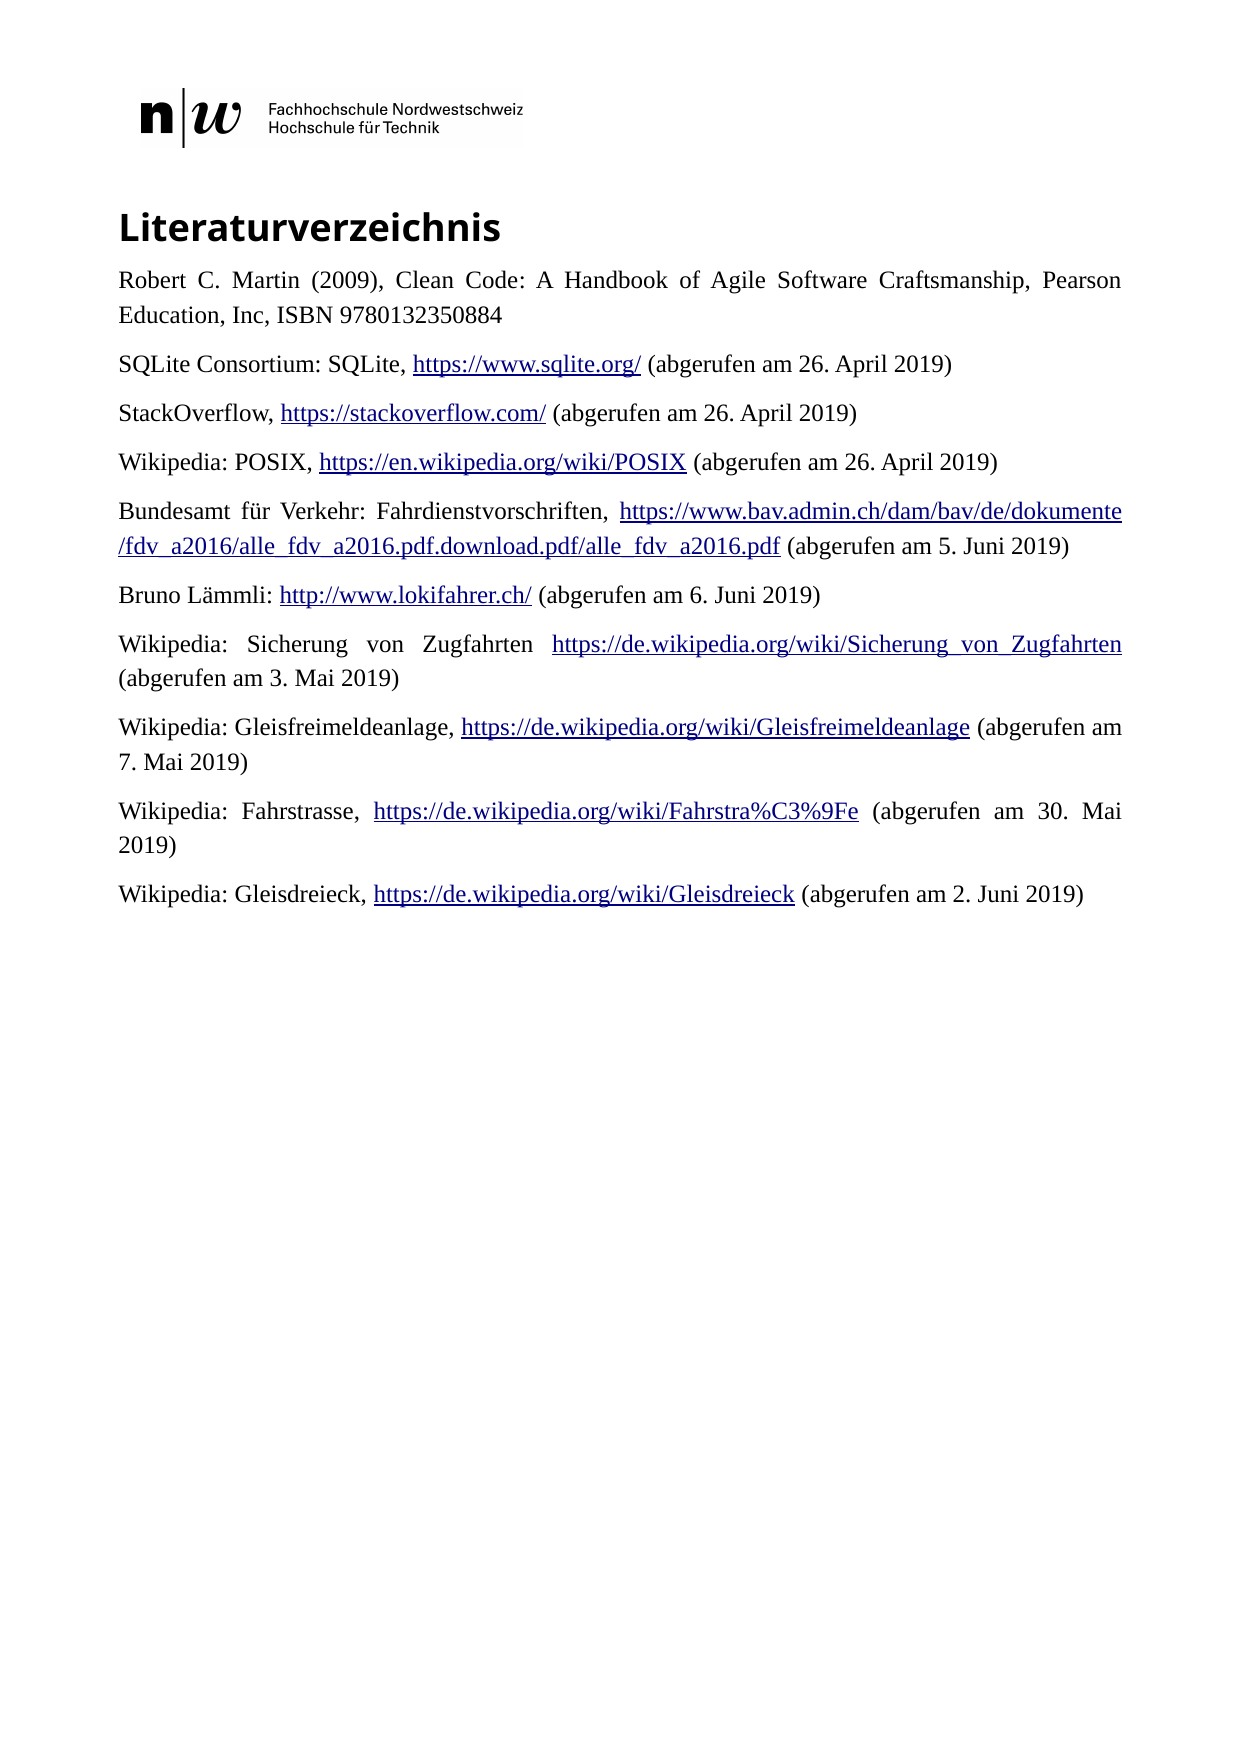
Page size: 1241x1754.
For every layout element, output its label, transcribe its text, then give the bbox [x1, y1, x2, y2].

text StackOverflow, https://stackoverflow.com/ (abgerufen am 26. April 2019) [118, 398, 1122, 427]
text Wikipedia: Gleisdreieck, https://de.wikipedia.org/wiki/Gleisdreieck (abgerufen am 2. Juni 2019) [118, 879, 1122, 908]
text Wikipedia: POSIX, https://en.wikipedia.org/wiki/POSIX (abgerufen am 26. April 2019) [118, 447, 1122, 476]
text Wikipedia: Fahrstrasse, https://de.wikipedia.org/wiki/Fahrstra%C3%9Fe (abgerufen am 30. Mai 2019) [118, 796, 1122, 859]
text Robert C. Martin (2009), Clean Code: A Handbook of Agile Software Craftsmanship, Pearson Education, Inc, ISBN 9780132350884 [118, 266, 1122, 329]
text Wikipedia: Gleisfreimeldeanlage, https://de.wikipedia.org/wiki/Gleisfreimeldeanlage (abgerufen am 7. Mai 2019) [118, 712, 1122, 776]
text Wikipedia: Sicherung von Zugfahrten https://de.wikipedia.org/wiki/Sicherung_von_Zugfahrten (abgerufen am 3. Mai 2019) [118, 629, 1122, 692]
text SQLite Consortium: SQLite, https://www.sqlite.org/ (abgerufen am 26. April 2019) [118, 349, 1122, 378]
subtitle Literaturverzeichnis [118, 201, 1122, 253]
picture [141, 88, 523, 148]
text Bruno Lämmli: http://www.lokifahrer.ch/ (abgerufen am 6. Juni 2019) [118, 580, 1122, 608]
text Bundesamt für Verkehr: Fahrdienstvorschriften, https://www.bav.admin.ch/dam/bav/de/dokumente /fdv_a2016/alle_fdv_a2016.pdf.download.pdf/alle_fdv_a2016.pdf (abgerufen am 5. Juni 2019) [118, 496, 1122, 559]
